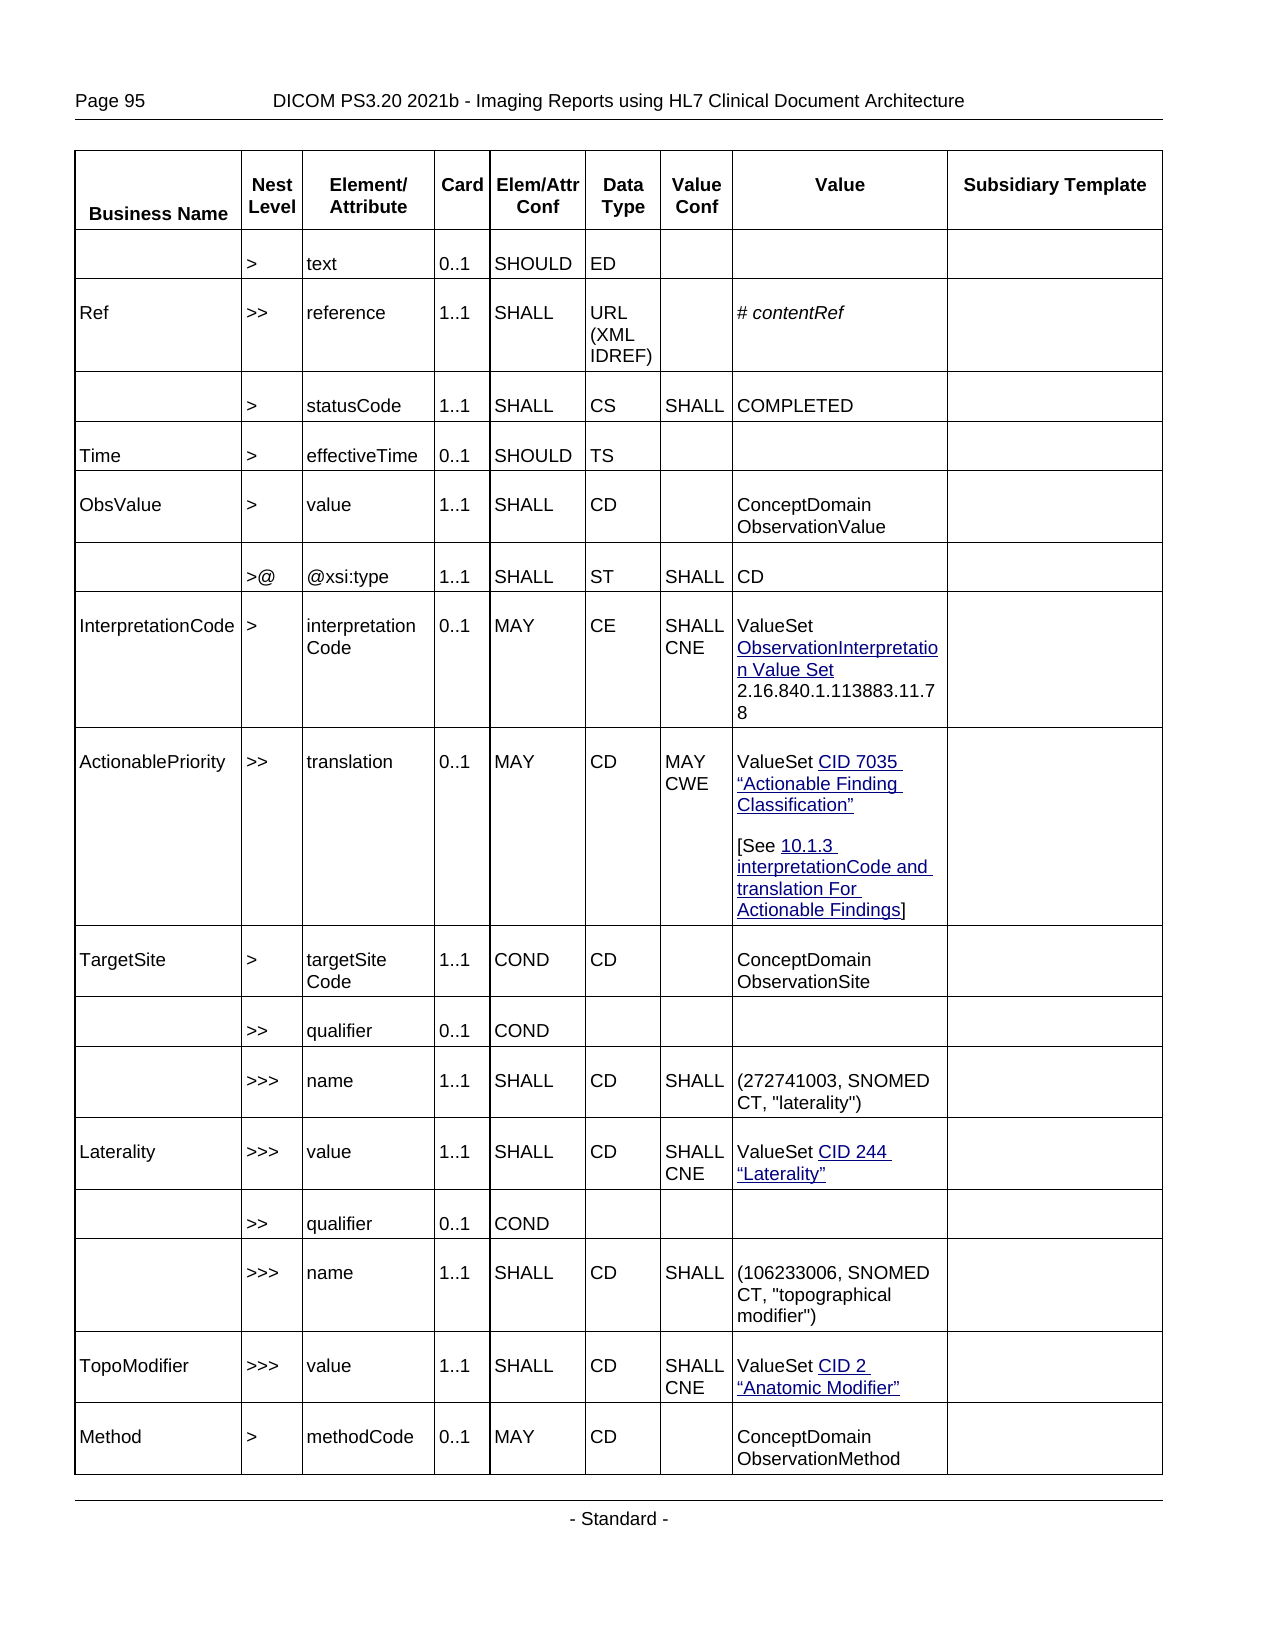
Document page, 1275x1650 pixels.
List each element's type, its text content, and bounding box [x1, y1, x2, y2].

table_cell reference [303, 279, 434, 371]
table_cell Method [76, 1403, 241, 1473]
table_cell MAY CWE [661, 728, 732, 925]
table_cell 0..1 [435, 1403, 489, 1473]
table_cell SHALL [491, 279, 585, 371]
table_cell 1..1 [435, 543, 489, 591]
table_cell MAY [491, 728, 585, 925]
table_header Elem/Attr Conf [491, 151, 585, 228]
table_cell CD [586, 1239, 660, 1331]
table_cell [76, 1190, 241, 1238]
table_cell Laterality [76, 1118, 241, 1188]
table_header Nest Level [242, 151, 302, 228]
table_cell TS [586, 422, 660, 470]
table_cell # content​Ref [733, 279, 947, 371]
table_cell [76, 1047, 241, 1117]
table_cell [76, 372, 241, 421]
table_cell name [303, 1047, 434, 1117]
table_cell COMPLETED [733, 372, 947, 421]
table_cell [948, 543, 1162, 591]
table_cell SHALL [491, 471, 585, 542]
table_cell [661, 471, 732, 542]
table_cell SHALL CNE [661, 592, 732, 727]
table_cell CE [586, 592, 660, 727]
table_cell Topo​Modifier [76, 1332, 241, 1402]
table_cell > [242, 926, 302, 996]
table_cell 1..1 [435, 471, 489, 542]
table_cell [948, 1239, 1162, 1331]
table_cell text [303, 230, 434, 278]
table_cell [661, 1190, 732, 1238]
table_cell > [242, 471, 302, 542]
table_cell Obs​Value [76, 471, 241, 542]
table_cell [586, 997, 660, 1046]
table_cell [661, 1403, 732, 1473]
table_cell effective​Time [303, 422, 434, 470]
table_cell 1..1 [435, 1332, 489, 1402]
table_cell CD [586, 471, 660, 542]
table_cell URL (XML IDREF) [586, 279, 660, 371]
table_cell [948, 997, 1162, 1046]
table_cell COND [491, 926, 585, 996]
table_cell [733, 230, 947, 278]
table_cell CD [586, 728, 660, 925]
table_header Card [435, 151, 489, 228]
table_cell SHALL [491, 543, 585, 591]
table_cell SHALL [491, 1332, 585, 1402]
table_cell MAY [491, 592, 585, 727]
table_cell >> [242, 997, 302, 1046]
table_cell interpretation​Code [303, 592, 434, 727]
table_cell [586, 1190, 660, 1238]
table_cell (272741003, SNOMED CT, "laterality") [733, 1047, 947, 1117]
table_cell 1..1 [435, 372, 489, 421]
table_cell CD [586, 1118, 660, 1188]
table_cell [661, 997, 732, 1046]
table_cell CD [733, 543, 947, 591]
table_cell ValueSet CID 2 “Anatomic Modifier” [733, 1332, 947, 1402]
table_cell ST [586, 543, 660, 591]
table_cell [76, 230, 241, 278]
table_cell [948, 592, 1162, 727]
table_cell target​Site​Code [303, 926, 434, 996]
table_cell qualifier [303, 1190, 434, 1238]
table_cell COND [491, 997, 585, 1046]
table_cell Interpretation​Code [76, 592, 241, 727]
table_cell ED [586, 230, 660, 278]
table_cell CD [586, 1332, 660, 1402]
table_header Element/​Attribute [303, 151, 434, 228]
table_cell Ref [76, 279, 241, 371]
table_cell CD [586, 1047, 660, 1117]
table_cell SHALL [661, 1047, 732, 1117]
table_cell SHALL CNE [661, 1332, 732, 1402]
table_cell Actionable​Priority [76, 728, 241, 925]
table_cell ValueSet CID 244 “Laterality” [733, 1118, 947, 1188]
table_cell >> [242, 1190, 302, 1238]
table_cell > [242, 1403, 302, 1473]
table_cell >>> [242, 1118, 302, 1188]
table_cell Target​Site [76, 926, 241, 996]
table_cell [733, 997, 947, 1046]
table_cell SHALL [491, 372, 585, 421]
table_cell (106233006, SNOMED CT, "topographical modifier") [733, 1239, 947, 1331]
table_cell value [303, 1118, 434, 1188]
table_cell SHALL [661, 543, 732, 591]
table_header Value [733, 151, 947, 228]
table_cell [948, 926, 1162, 996]
table_cell ValueSet CID 7035 “Actionable Finding Classification” [See 10.1.3 interpretationCode and translation For Actionable Findings] [733, 728, 947, 925]
table_cell COND [491, 1190, 585, 1238]
table_cell value [303, 471, 434, 542]
table_header Subsidiary Template [948, 151, 1162, 228]
table_cell [948, 279, 1162, 371]
table_cell SHALL [661, 372, 732, 421]
table_cell Concept​Domain ObservationMethod [733, 1403, 947, 1473]
table_cell >>> [242, 1047, 302, 1117]
table_cell status​Code [303, 372, 434, 421]
table_header Data Type [586, 151, 660, 228]
table_cell [948, 230, 1162, 278]
table_cell > [242, 230, 302, 278]
table_cell SHALL CNE [661, 1118, 732, 1188]
table_cell 0..1 [435, 728, 489, 925]
table_cell CS [586, 372, 660, 421]
table_cell Time [76, 422, 241, 470]
table_cell 0..1 [435, 230, 489, 278]
table_cell [76, 543, 241, 591]
table_cell [948, 1332, 1162, 1402]
table_cell qualifier [303, 997, 434, 1046]
table_cell 0..1 [435, 997, 489, 1046]
table_cell [948, 372, 1162, 421]
table_cell SHALL [491, 1047, 585, 1117]
table_cell CD [586, 1403, 660, 1473]
table_cell SHOULD [491, 422, 585, 470]
table_cell [948, 422, 1162, 470]
table_cell [76, 1239, 241, 1331]
table_cell 1..1 [435, 926, 489, 996]
table_cell value [303, 1332, 434, 1402]
table_cell [948, 1118, 1162, 1188]
table_header Value Conf [661, 151, 732, 228]
table_cell method​Code [303, 1403, 434, 1473]
table_cell 1..1 [435, 1118, 489, 1188]
table_cell [661, 926, 732, 996]
table_cell 0..1 [435, 1190, 489, 1238]
table_cell translation [303, 728, 434, 925]
table_cell SHALL [491, 1118, 585, 1188]
table_cell >> [242, 279, 302, 371]
table_cell [948, 1047, 1162, 1117]
table_cell 1..1 [435, 1047, 489, 1117]
table_cell Concept​Domain ObservationSite [733, 926, 947, 996]
table_cell SHALL [491, 1239, 585, 1331]
table_cell CD [586, 926, 660, 996]
table_cell > [242, 592, 302, 727]
table_cell [661, 279, 732, 371]
table_cell [661, 422, 732, 470]
table_cell [733, 1190, 947, 1238]
table_cell SHOULD [491, 230, 585, 278]
table_cell [76, 997, 241, 1046]
table_cell [948, 1190, 1162, 1238]
table_cell > [242, 422, 302, 470]
table_cell Concept​Domain ObservationValue [733, 471, 947, 542]
table_cell SHALL [661, 1239, 732, 1331]
table_cell ValueSet ObservationInterpretation Value Set 2.16.840.1.113883.11.78 [733, 592, 947, 727]
table_cell >@ [242, 543, 302, 591]
table_header Business Name [76, 151, 241, 228]
table_cell @xsi:type [303, 543, 434, 591]
table_cell >> [242, 728, 302, 925]
table_cell 0..1 [435, 592, 489, 727]
table_cell [948, 728, 1162, 925]
table_cell 1..1 [435, 279, 489, 371]
table_cell [948, 1403, 1162, 1473]
table_cell [948, 471, 1162, 542]
table_cell 0..1 [435, 422, 489, 470]
table_cell >>> [242, 1332, 302, 1402]
table_cell [661, 230, 732, 278]
table_cell >>> [242, 1239, 302, 1331]
table_cell 1..1 [435, 1239, 489, 1331]
table_cell [733, 422, 947, 470]
table_cell MAY [491, 1403, 585, 1473]
table_cell > [242, 372, 302, 421]
table_cell name [303, 1239, 434, 1331]
